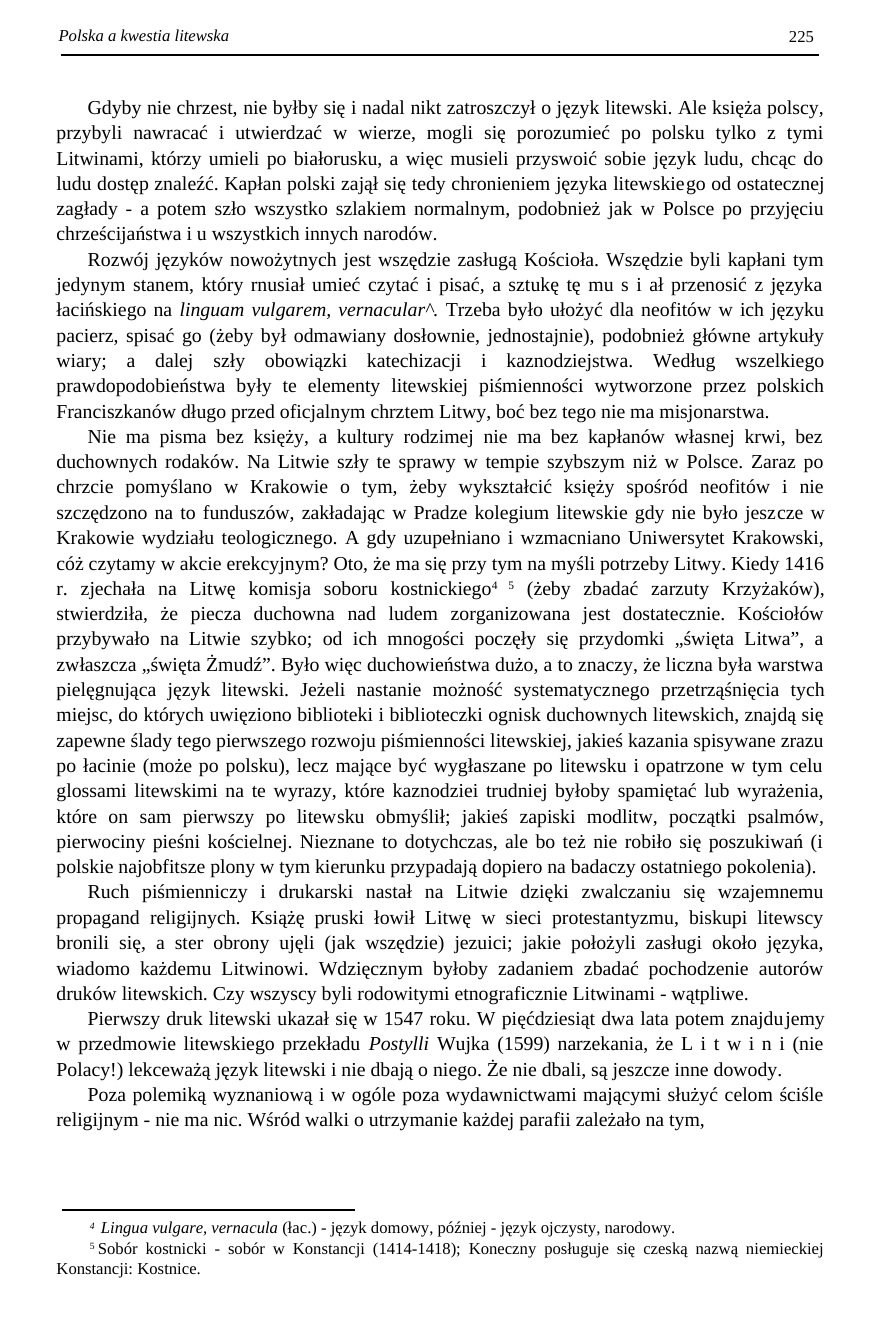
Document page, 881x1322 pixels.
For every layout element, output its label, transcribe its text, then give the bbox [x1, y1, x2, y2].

text Nie ma pisma bez księży, a kultury rodzimej nie ma bez kapłanów własnej krwi, bez duchownych rodaków. Na Litwie szły te sprawy w tempie szybszym niż w Polsce. Zaraz po chrzcie pomyślano w Krakowie o tym, żeby wykształcić księży spośród neofitów i nie szczędzono na to funduszów, zakładając w Pradze kolegium litewskie gdy nie było jesz­cze w Krakowie wydziału teologicznego. A gdy uzupełniano i wzmacniano Uniwersytet Krakowski, cóż czytamy w akcie erekcyjnym? Oto, że ma się przy tym na myśli potrzeby Litwy. Kiedy 1416 r. zjechała na Litwę komisja soboru kostnickiego4 5 (żeby zbadać zarzuty Krzyżaków), stwierdziła, że piecza duchowna nad ludem zorganizowana jest dostatecznie. Kościołów przybywało na Litwie szybko; od ich mnogości poczęły się przydomki „święta Litwa”, a zwłaszcza „święta Żmudź”. Było więc duchowieństwa dużo, a to znaczy, że liczna była warstwa pielęgnująca język litewski. Jeżeli nastanie możność systematycz­nego przetrząśnięcia tych miejsc, do których uwięziono biblioteki i biblioteczki ognisk duchownych litewskich, znajdą się zapewne ślady tego pierwszego rozwoju piśmienności litewskiej, jakieś kazania spisywane zrazu po łacinie (może po polsku), lecz mające być wygłaszane po litewsku i opatrzone w tym celu glossami litewskimi na te wyrazy, które kaznodziei trudniej byłoby spamiętać lub wyrażenia, które on sam pierwszy po litew­sku obmyślił; jakieś zapiski modlitw, początki psalmów, pierwociny pieśni kościelnej. Nieznane to dotychczas, ale bo też nie robiło się poszukiwań (i polskie najobfitsze plony w tym kierunku przypadają dopiero na badaczy ostatniego pokolenia). [56, 425, 825, 878]
text Rozwój języków nowożytnych jest wszędzie zasługą Kościoła. Wszędzie byli kapłani tym jedynym stanem, który rnusiał umieć czytać i pisać, a sztukę tę mu s i ał przenosić z języka łacińskiego na linguam vulgarem, vernacular^. Trzeba było ułożyć dla neofitów w ich języku pacierz, spisać go (żeby był odmawiany dosłownie, jednostajnie), podobnież główne artykuły wiary; a dalej szły obowiązki katechizacji i kaznodziejstwa. Według wszelkiego prawdopodobieństwa były te elementy litewskiej piśmienności wytworzone przez polskich Franciszkanów długo przed oficjalnym chrztem Litwy, boć bez tego nie ma misjonarstwa. [56, 248, 825, 422]
text Ruch piśmienniczy i drukarski nastał na Litwie dzięki zwalczaniu się wzajemnemu propagand religijnych. Książę pruski łowił Litwę w sieci protestantyzmu, biskupi litewscy bronili się, a ster obrony ujęli (jak wszędzie) jezuici; jakie położyli zasługi około języka, wiadomo każdemu Litwinowi. Wdzięcznym byłoby zadaniem zbadać pochodzenie autorów druków litewskich. Czy wszyscy byli rodowitymi etnograficznie Litwinami - wątpliwe. [56, 881, 825, 1004]
text Polska a kwestia litewska [58, 26, 254, 45]
text Pierwszy druk litewski ukazał się w 1547 roku. W pięćdziesiąt dwa lata potem znajdu­jemy w przedmowie litewskiego przekładu Postylli Wujka (1599) narzekania, że L i t w i n i (nie Polacy!) lekceważą język litewski i nie dbają o niego. Że nie dbali, są jeszcze inne dowody. [56, 1007, 825, 1081]
text 5 Sobór kostnicki - sobór w Konstancji (1414-1418); Koneczny posługuje się czeską nazwą niemieckiej Konstancji: Kostnice. [56, 1239, 825, 1278]
text 4 Lingua vulgare, vernacula (łac.) - język domowy, później - język ojczysty, narodowy. [56, 1218, 825, 1236]
text 225 [789, 27, 821, 46]
text Gdyby nie chrzest, nie byłby się i nadal nikt zatroszczył o język litewski. Ale księża polscy, przybyli nawracać i utwierdzać w wierze, mogli się porozumieć po polsku tylko z tymi Litwinami, którzy umieli po białorusku, a więc musieli przyswoić sobie język ludu, chcąc do ludu dostęp znaleźć. Kapłan polski zajął się tedy chronieniem języka litewskie­go od ostatecznej zagłady - a potem szło wszystko szlakiem normalnym, podobnież jak w Polsce po przyjęciu chrześcijaństwa i u wszystkich innych narodów. [56, 96, 825, 245]
text Poza polemiką wyznaniową i w ogóle poza wydawnictwami mającymi służyć celom ściśle religijnym - nie ma nic. Wśród walki o utrzymanie każdej parafii zależało na tym, [56, 1083, 825, 1131]
